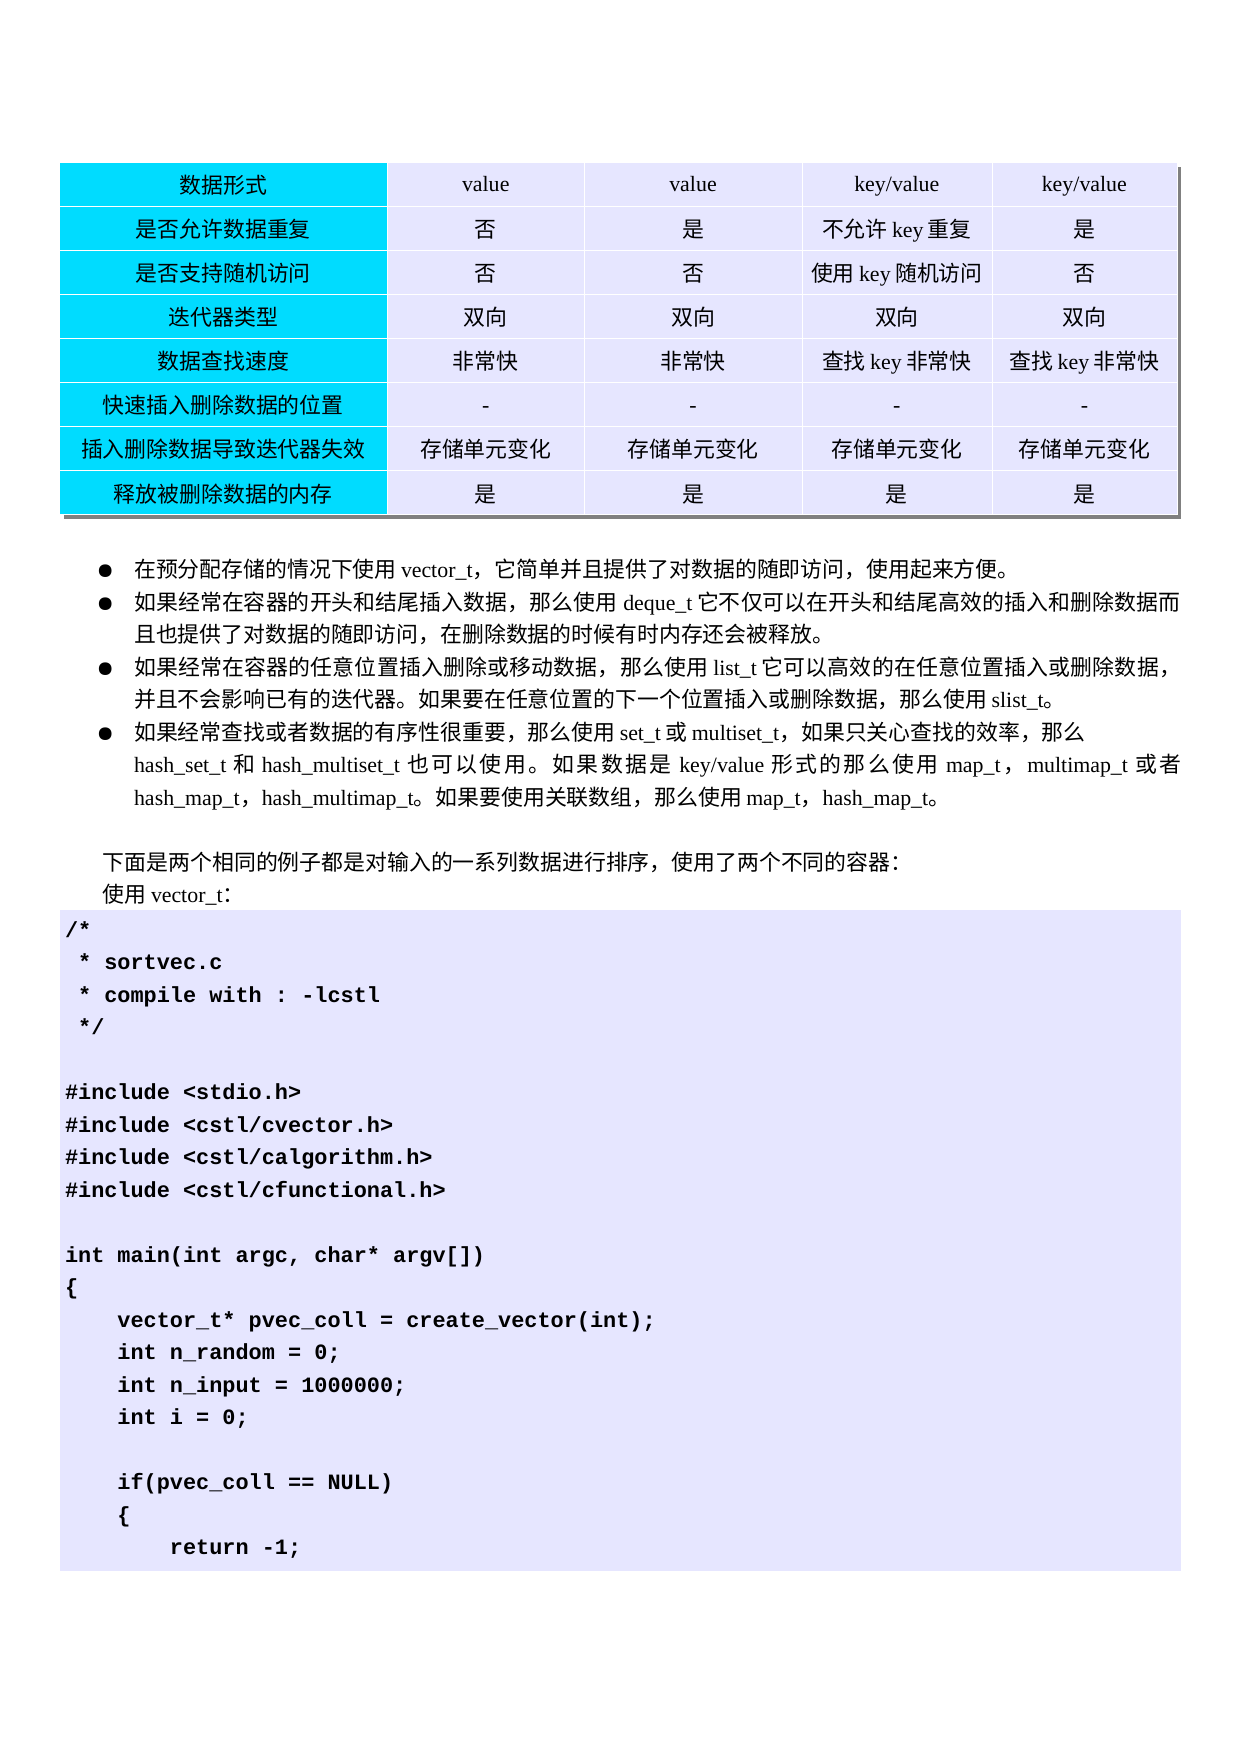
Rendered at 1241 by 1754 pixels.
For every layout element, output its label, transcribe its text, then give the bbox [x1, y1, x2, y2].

table_cell 不允许key重复 [803, 207, 992, 250]
table_cell key/value [993, 163, 1177, 206]
table_cell 是 [803, 471, 992, 514]
list 如果经常查找或者数据的有序性很重要，那么使用set_t或multiset_t，如果只关心查找的效率，那么 [96, 714, 1181, 747]
table_cell 是 [585, 471, 802, 514]
table_header /* * sortvec.c * compile with : -lcstl */ #include <stdio.h> #include <cstl/cvector.h> #include <cstl/calgorithm.h> #include <cstl/cfunctional.h> int main(int argc, char* argv[]) { vector_t* pvec_coll = create_vector(int); int n_random = 0; int n_input = 1000000; int i = 0; if(pvec_coll == NULL) { return -1; [60, 910, 1181, 1571]
table_cell 存储单元变化 [388, 427, 584, 470]
table_cell 使用key随机访问 [803, 251, 992, 294]
table_cell 双向 [993, 295, 1177, 338]
table_cell 快速插入删除数据的位置 [60, 383, 387, 426]
table_cell 数据形式 [60, 163, 387, 206]
list 如果经常在容器的任意位置插入删除或移动数据，那么使用list_t它可以高效的在任意位置插入或删除数据，并且不会影响已有的迭代器。如果要在任意位置的下一个位置插入或删除数据，那么使用slist_t。 [96, 649, 1181, 714]
table_cell 释放被删除数据的内存 [60, 471, 387, 514]
table_cell 查找key非常快 [993, 339, 1177, 382]
list 如果经常在容器的开头和结尾插入数据，那么使用deque_t它不仅可以在开头和结尾高效的插入和删除数据而且也提供了对数据的随即访问，在删除数据的时候有时内存还会被释放。 [96, 584, 1181, 649]
table_cell 否 [388, 207, 584, 250]
table_cell - [803, 383, 992, 426]
table_cell 是 [585, 207, 802, 250]
text 使用vector_t： [59, 877, 1181, 909]
table_cell 否 [388, 251, 584, 294]
table_cell 插入删除数据导致迭代器失效 [60, 427, 387, 470]
table_cell 是 [993, 471, 1177, 514]
list 在预分配存储的情况下使用vector_t，它简单并且提供了对数据的随即访问，使用起来方便。 [96, 552, 1181, 584]
table_cell 存储单元变化 [993, 427, 1177, 470]
table_cell 迭代器类型 [60, 295, 387, 338]
table_cell 查找key非常快 [803, 339, 992, 382]
table_cell value [585, 163, 802, 206]
text 下面是两个相同的例子都是对输入的一系列数据进行排序，使用了两个不同的容器： [59, 844, 1181, 877]
table_cell 是否支持随机访问 [60, 251, 387, 294]
table_cell value [388, 163, 584, 206]
table_cell 双向 [803, 295, 992, 338]
table_cell 否 [993, 251, 1177, 294]
list hash_set_t和hash_multiset_t也可以使用。如果数据是key/value形式的那么使用map_t，multimap_t或者hash_map_t，hash_multimap_t。如果要使用关联数组，那么使用map_t，hash_map_t。 [96, 747, 1181, 812]
table_cell 否 [585, 251, 802, 294]
table_cell key/value [803, 163, 992, 206]
table_cell - [585, 383, 802, 426]
table_cell 非常快 [585, 339, 802, 382]
table_cell - [388, 383, 584, 426]
table_cell 双向 [585, 295, 802, 338]
table_cell 双向 [388, 295, 584, 338]
table_cell 是 [388, 471, 584, 514]
table_cell 存储单元变化 [585, 427, 802, 470]
table_cell 是否允许数据重复 [60, 207, 387, 250]
table_cell - [993, 383, 1177, 426]
table_cell 数据查找速度 [60, 339, 387, 382]
table_cell 存储单元变化 [803, 427, 992, 470]
table_cell 是 [993, 207, 1177, 250]
table_cell 非常快 [388, 339, 584, 382]
